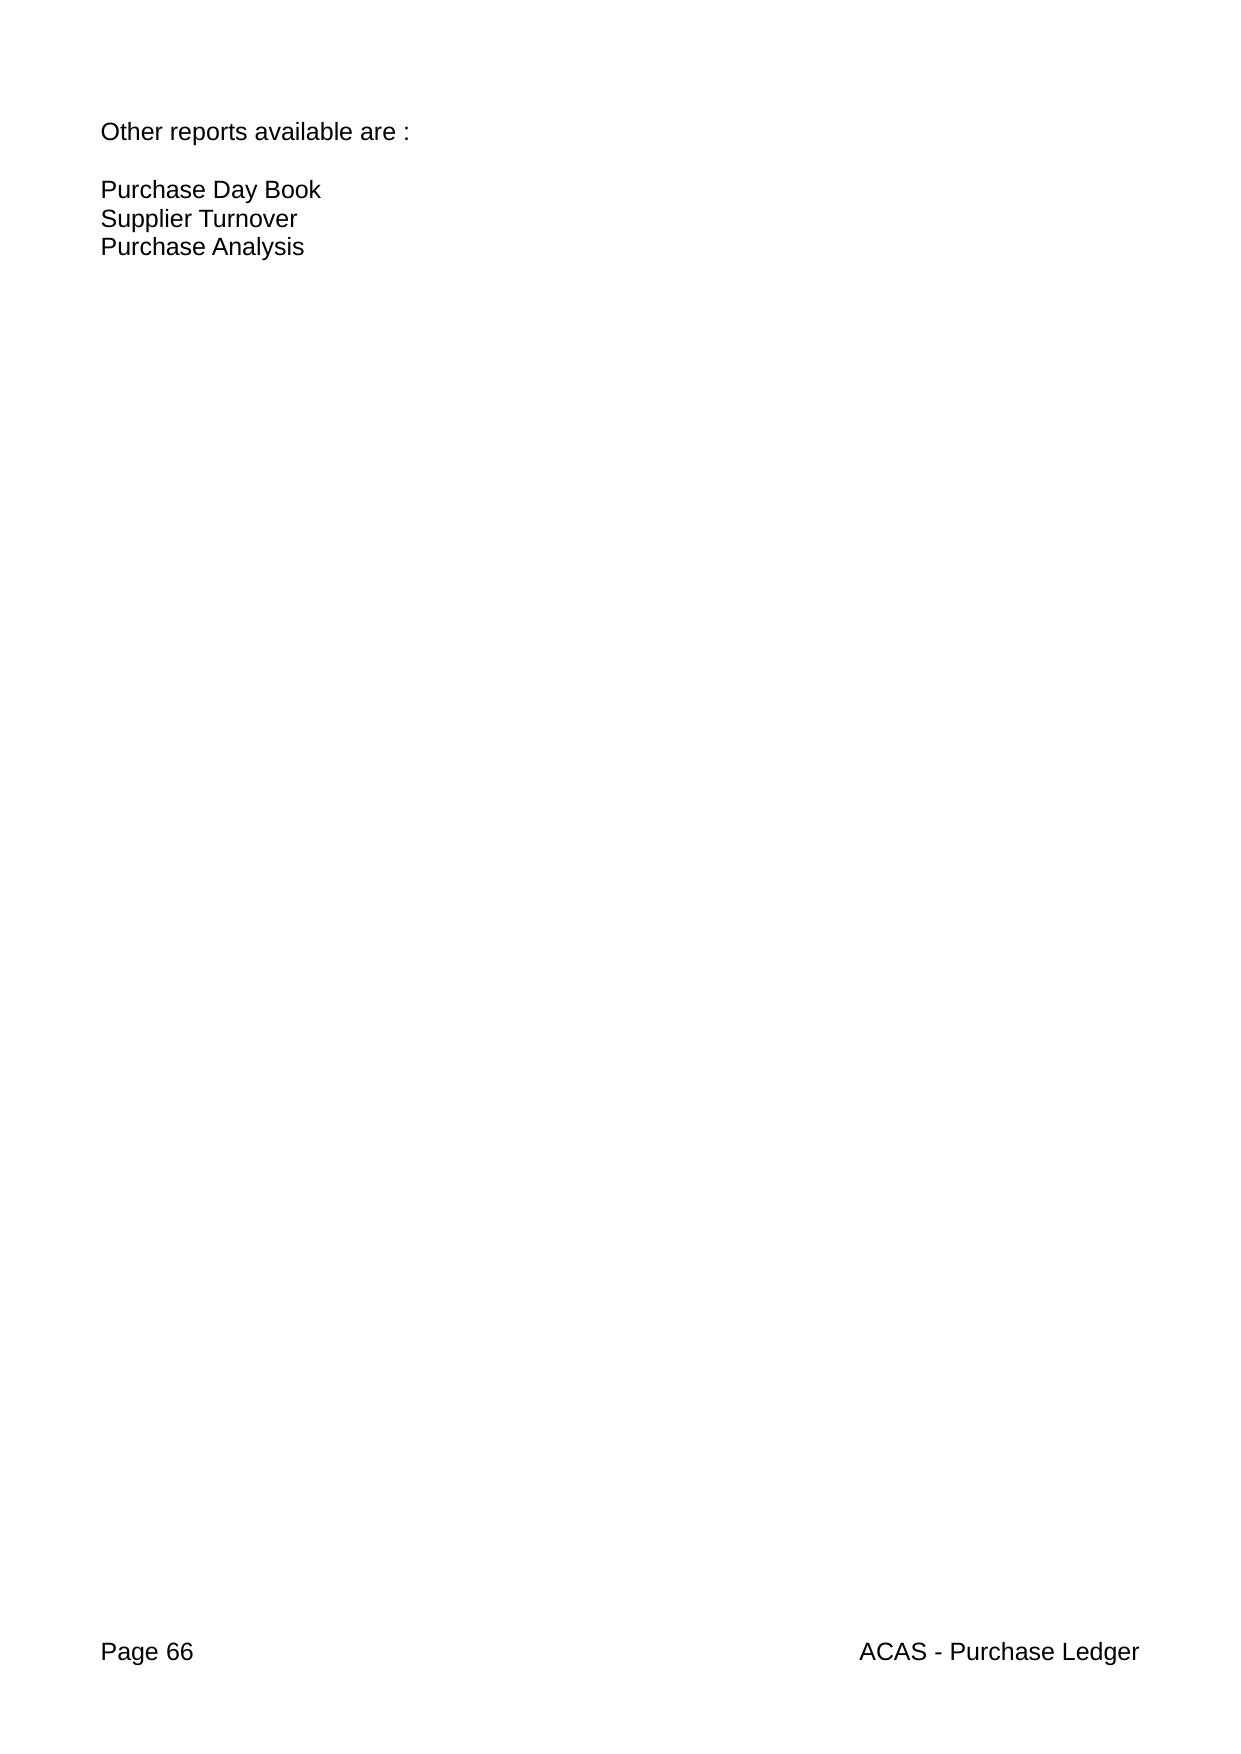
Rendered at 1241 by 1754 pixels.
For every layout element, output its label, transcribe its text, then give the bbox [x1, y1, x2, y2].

text Purchase Day Book [100, 175, 1140, 203]
text Purchase Analysis [100, 232, 1140, 261]
text Other reports available are : [100, 117, 1140, 146]
text Supplier Turnover [100, 203, 1140, 232]
